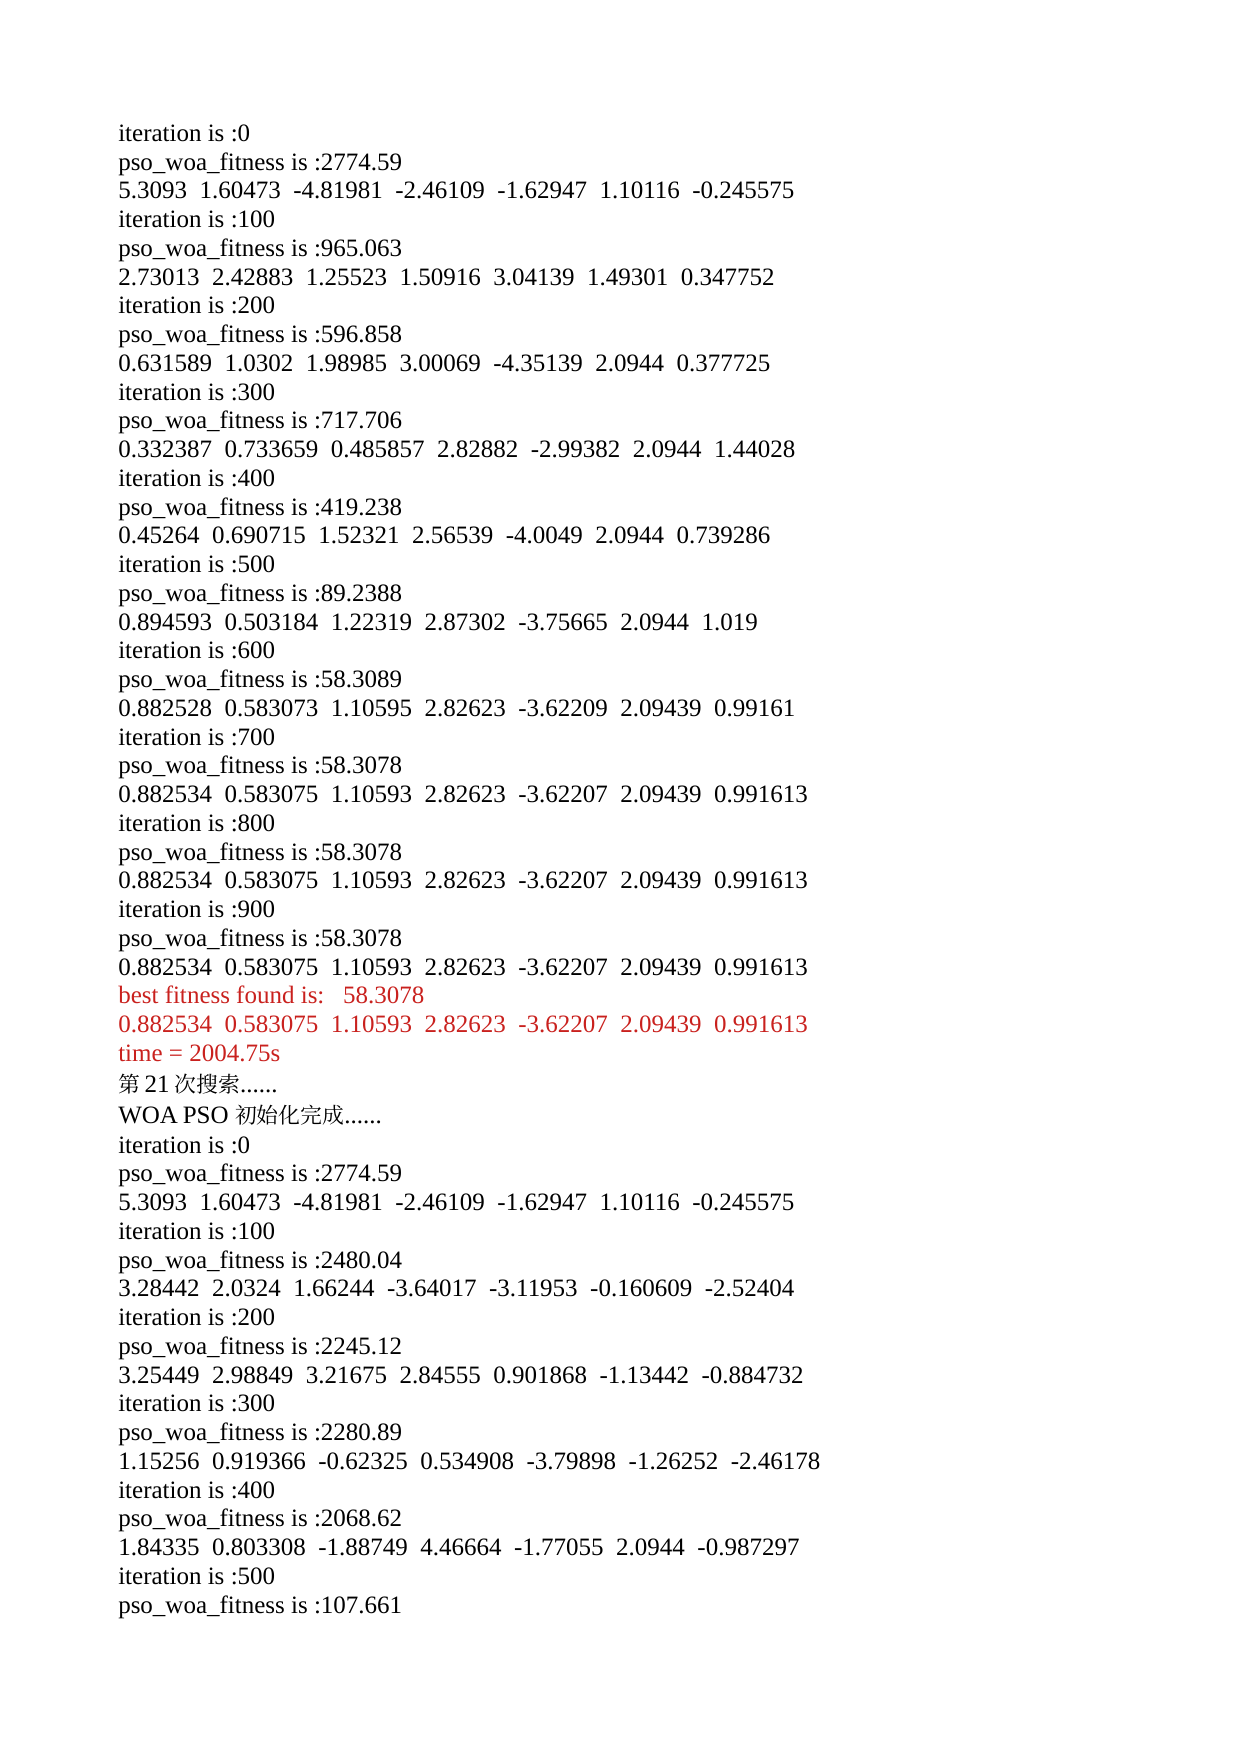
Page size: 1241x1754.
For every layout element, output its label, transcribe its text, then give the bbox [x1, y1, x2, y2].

text iteration is :700 [118, 722, 1122, 751]
text pso_woa_fitness is :419.238 [118, 492, 1122, 521]
text pso_woa_fitness is :89.2388 [118, 578, 1122, 607]
text iteration is :100 [118, 1216, 1122, 1245]
text iteration is :0 [118, 1130, 1122, 1158]
text pso_woa_fitness is :2774.59 [118, 1158, 1122, 1187]
text pso_woa_fitness is :58.3089 [118, 664, 1122, 693]
text iteration is :900 [118, 894, 1122, 923]
text pso_woa_fitness is :2245.12 [118, 1331, 1122, 1360]
text pso_woa_fitness is :717.706 [118, 406, 1122, 434]
text 第21次搜索...... [118, 1067, 1122, 1098]
text 0.882534 0.583075 1.10593 2.82623 -3.62207 2.09439 0.991613 [118, 779, 1122, 808]
text iteration is :200 [118, 291, 1122, 319]
text 0.332387 0.733659 0.485857 2.82882 -2.99382 2.0944 1.44028 [118, 434, 1122, 463]
text pso_woa_fitness is :58.3078 [118, 923, 1122, 952]
text best fitness found is: 58.3078 [118, 981, 1122, 1009]
text time = 2004.75s [118, 1038, 1122, 1067]
text iteration is :200 [118, 1302, 1122, 1331]
text pso_woa_fitness is :58.3078 [118, 837, 1122, 866]
text pso_woa_fitness is :107.661 [118, 1590, 1122, 1618]
text iteration is :500 [118, 1561, 1122, 1590]
text pso_woa_fitness is :2774.59 [118, 147, 1122, 176]
text iteration is :100 [118, 204, 1122, 233]
text iteration is :800 [118, 808, 1122, 837]
text 0.45264 0.690715 1.52321 2.56539 -4.0049 2.0944 0.739286 [118, 521, 1122, 549]
text 0.882534 0.583075 1.10593 2.82623 -3.62207 2.09439 0.991613 [118, 866, 1122, 894]
text iteration is :500 [118, 549, 1122, 578]
text WOA PSO 初始化完成...... [118, 1098, 1122, 1130]
text 1.15256 0.919366 -0.62325 0.534908 -3.79898 -1.26252 -2.46178 [118, 1446, 1122, 1475]
text 0.894593 0.503184 1.22319 2.87302 -3.75665 2.0944 1.019 [118, 607, 1122, 636]
text pso_woa_fitness is :2480.04 [118, 1245, 1122, 1273]
text pso_woa_fitness is :2068.62 [118, 1503, 1122, 1532]
text iteration is :300 [118, 377, 1122, 406]
text pso_woa_fitness is :596.858 [118, 319, 1122, 348]
text iteration is :600 [118, 636, 1122, 664]
text 2.73013 2.42883 1.25523 1.50916 3.04139 1.49301 0.347752 [118, 262, 1122, 291]
text iteration is :300 [118, 1388, 1122, 1417]
text 0.631589 1.0302 1.98985 3.00069 -4.35139 2.0944 0.377725 [118, 348, 1122, 377]
text 1.84335 0.803308 -1.88749 4.46664 -1.77055 2.0944 -0.987297 [118, 1532, 1122, 1561]
text pso_woa_fitness is :965.063 [118, 233, 1122, 262]
text 5.3093 1.60473 -4.81981 -2.46109 -1.62947 1.10116 -0.245575 [118, 1187, 1122, 1216]
text 3.28442 2.0324 1.66244 -3.64017 -3.11953 -0.160609 -2.52404 [118, 1273, 1122, 1302]
text 0.882534 0.583075 1.10593 2.82623 -3.62207 2.09439 0.991613 [118, 1009, 1122, 1038]
text iteration is :0 [118, 118, 1122, 147]
text 0.882534 0.583075 1.10593 2.82623 -3.62207 2.09439 0.991613 [118, 952, 1122, 981]
text pso_woa_fitness is :58.3078 [118, 751, 1122, 779]
text iteration is :400 [118, 1475, 1122, 1503]
text iteration is :400 [118, 463, 1122, 492]
text pso_woa_fitness is :2280.89 [118, 1417, 1122, 1446]
text 3.25449 2.98849 3.21675 2.84555 0.901868 -1.13442 -0.884732 [118, 1360, 1122, 1388]
text 0.882528 0.583073 1.10595 2.82623 -3.62209 2.09439 0.99161 [118, 693, 1122, 722]
text 5.3093 1.60473 -4.81981 -2.46109 -1.62947 1.10116 -0.245575 [118, 176, 1122, 204]
